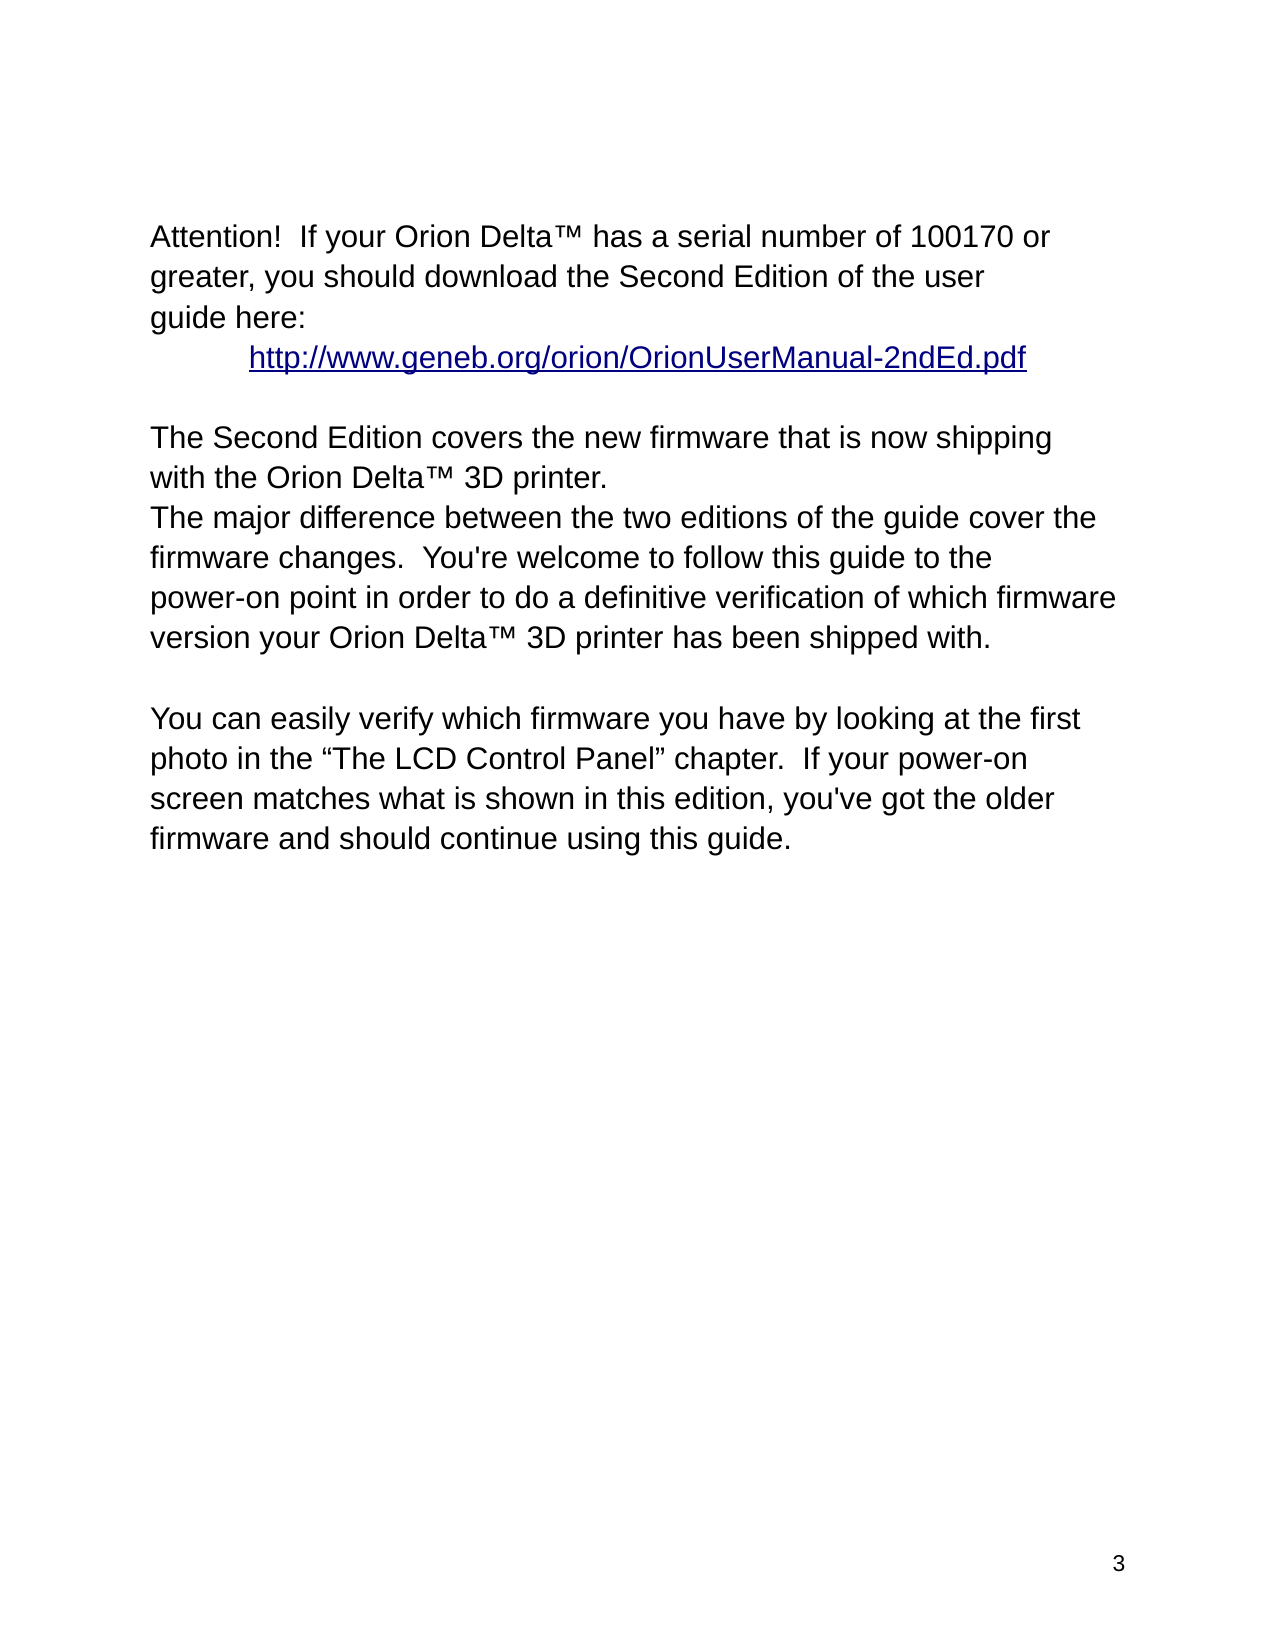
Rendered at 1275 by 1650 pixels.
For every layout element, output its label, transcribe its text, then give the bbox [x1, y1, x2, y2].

subtitle You can easily verify which firmware you have by looking at the first [150, 701, 1125, 736]
subtitle guide here: [150, 300, 1125, 334]
subtitle photo in the “The LCD Control Panel” chapter. If your power-on [150, 741, 1125, 776]
subtitle version your Orion Delta™ 3D printer has been shipped with. [150, 621, 1125, 655]
subtitle with the Orion Delta™ 3D printer. [150, 460, 1125, 495]
subtitle screen matches what is shown in this edition, you've got the older [150, 781, 1125, 816]
subtitle The Second Edition covers the new firmware that is now shipping [150, 420, 1125, 455]
subtitle firmware changes. You're welcome to follow this guide to the [150, 540, 1125, 575]
subtitle http://www.geneb.org/orion/OrionUserManual-2ndEd.pdf [150, 340, 1125, 375]
subtitle power-on point in order to do a definitive verification of which firmware [150, 580, 1125, 615]
subtitle firmware and should continue using this guide. [150, 821, 1125, 856]
subtitle The major difference between the two editions of the guide cover the [150, 500, 1125, 535]
subtitle Attention! If your Orion Delta™ has a serial number of 100170 or [150, 219, 1125, 254]
subtitle greater, you should download the Second Edition of the user [150, 259, 1125, 294]
